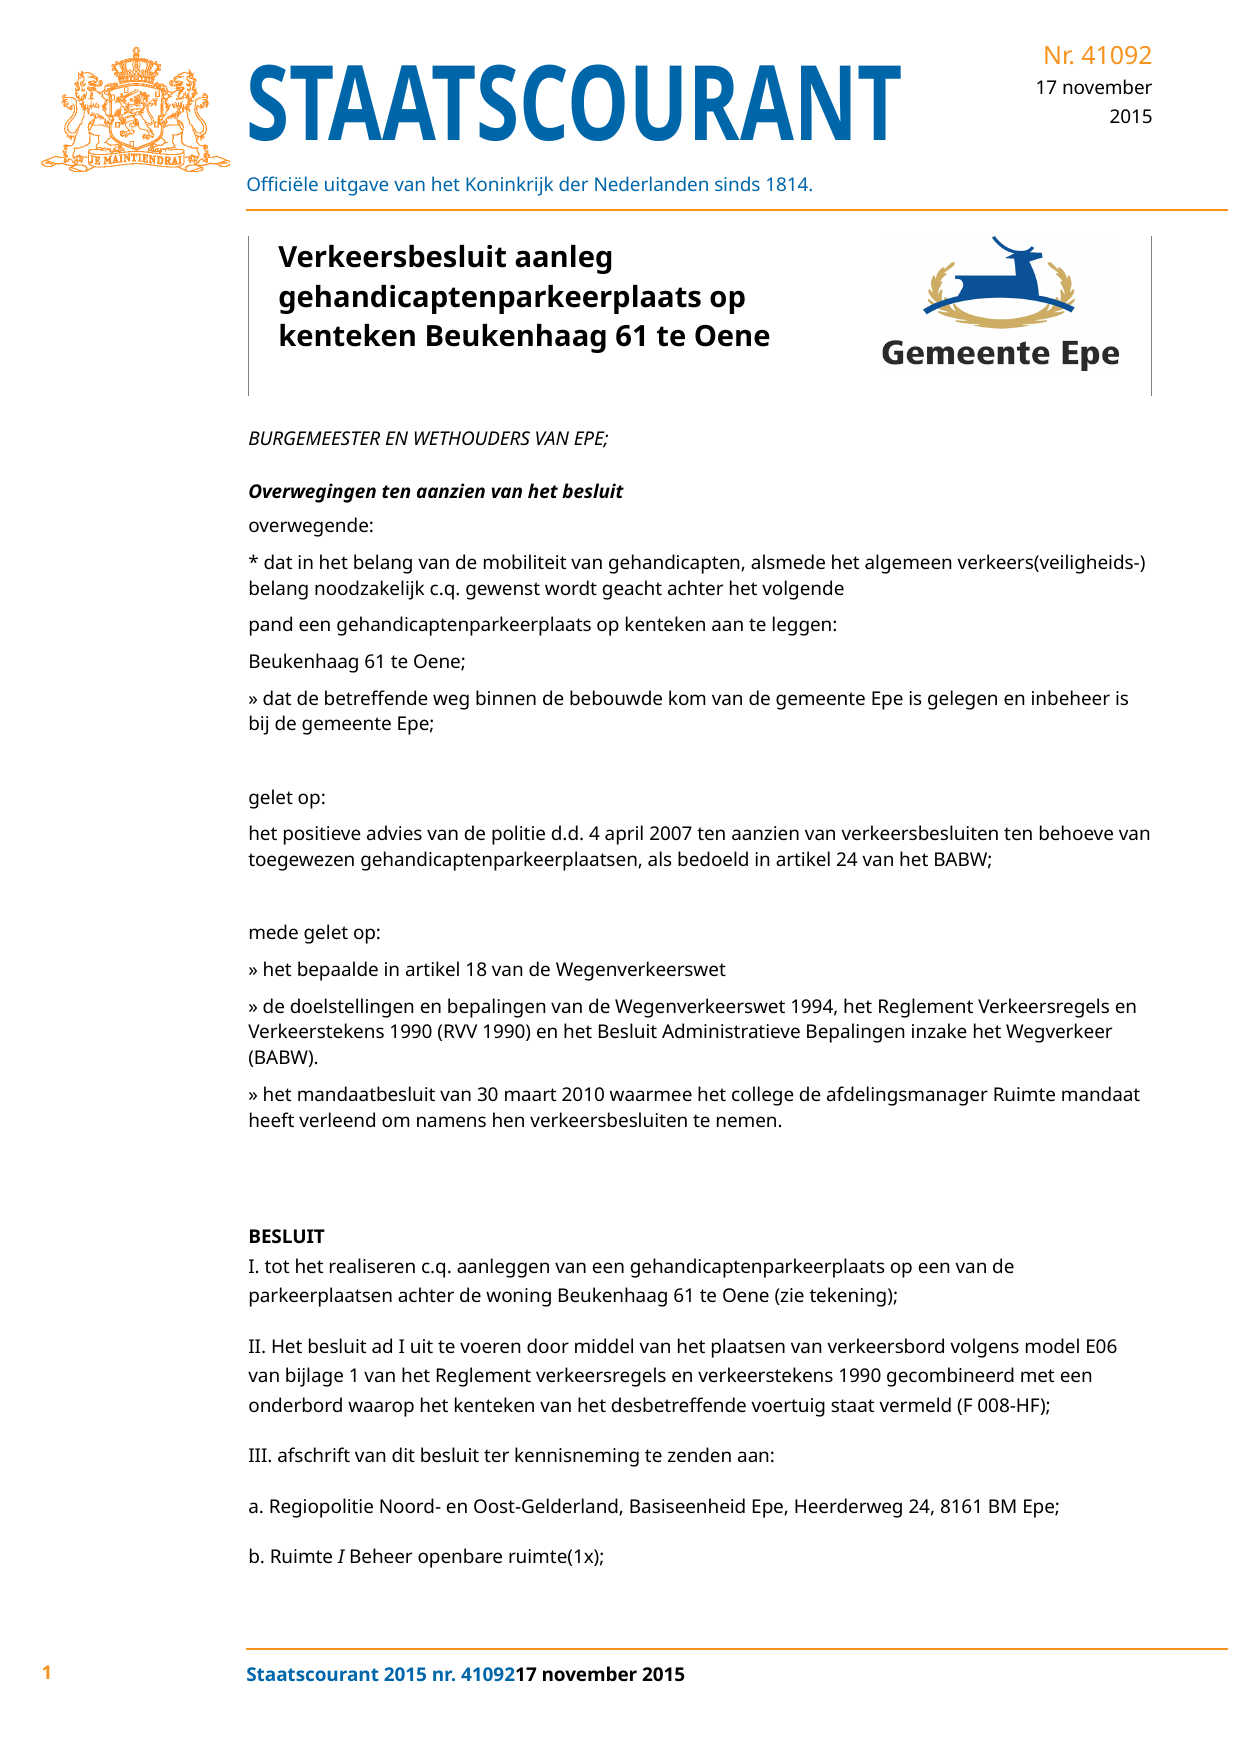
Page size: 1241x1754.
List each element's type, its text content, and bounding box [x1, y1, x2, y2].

text » het bepaalde in artikel 18 van de Wegenverkeerswet [248, 956, 1152, 982]
text Overwegingen ten aanzien van het besluit [248, 478, 1152, 504]
text a. Regiopolitie Noord- en Oost-Gelderland, Basiseenheid Epe, Heerderweg 24, 8161 BM Epe; [248, 1493, 1152, 1518]
picture [882, 236, 1119, 371]
text pand een gehandicaptenparkeerplaats op kenteken aan te leggen: [248, 611, 1152, 637]
text BURGEMEESTER EN WETHOUDERS VAN EPE; [248, 426, 1152, 451]
text » de doelstellingen en bepalingen van de Wegenverkeerswet 1994, het Reglement Verkeersregels en Verkeerstekens 1990 (RVV 1990) en het Besluit Administratieve Bepalingen inzake het Wegverkeer (BABW). [248, 993, 1152, 1070]
text III. afschrift van dit besluit ter kennisneming te zenden aan: [248, 1442, 1152, 1468]
text BESLUIT [248, 1223, 1152, 1249]
text het positieve advies van de politie d.d. 4 april 2007 ten aanzien van verkeersbesluiten ten behoeve van toegewezen gehandicaptenparkeerplaatsen, als bedoeld in artikel 24 van het BABW; [248, 821, 1152, 872]
text Beukenhaag 61 te Oene; [248, 648, 1152, 674]
text I. tot het realiseren c.q. aanleggen van een gehandicaptenparkeerplaats op een van de parkeerplaatsen achter de woning Beukenhaag 61 te Oene (zie tekening); [248, 1253, 1152, 1308]
text * dat in het belang van de mobiliteit van gehandicapten, alsmede het algemeen verkeers(veiligheids-) belang noodzakelijk c.q. gewenst wordt geacht achter het volgende [248, 549, 1152, 601]
text mede gelet op: [248, 919, 1152, 945]
text » dat de betreffende weg binnen de bebouwde kom van de gemeente Epe is gelegen en inbeheer is bij de gemeente Epe; [248, 685, 1152, 736]
picture [41, 47, 231, 172]
text overwegende: [248, 512, 1152, 538]
text b. Ruimte I Beheer openbare ruimte(1x); [248, 1543, 1152, 1569]
text gelet op: [248, 784, 1152, 809]
text » het mandaatbesluit van 30 maart 2010 waarmee het college de afdelingsmanager Ruimte mandaat heeft verleend om namens hen verkeersbesluiten te nemen. [248, 1081, 1152, 1132]
table_header [850, 236, 1151, 396]
table_header Verkeersbesluit aanleg gehandicaptenparkeerplaats op kenteken Beukenhaag 61 te Oene [249, 236, 850, 396]
text II. Het besluit ad I uit te voeren door middel van het plaatsen van verkeersbord volgens model E06 van bijlage 1 van het Reglement verkeersregels en verkeerstekens 1990 gecombineerd met een onderbord waarop het kenteken van het desbetreffende voertuig staat vermeld (F 008-HF); [248, 1333, 1152, 1418]
